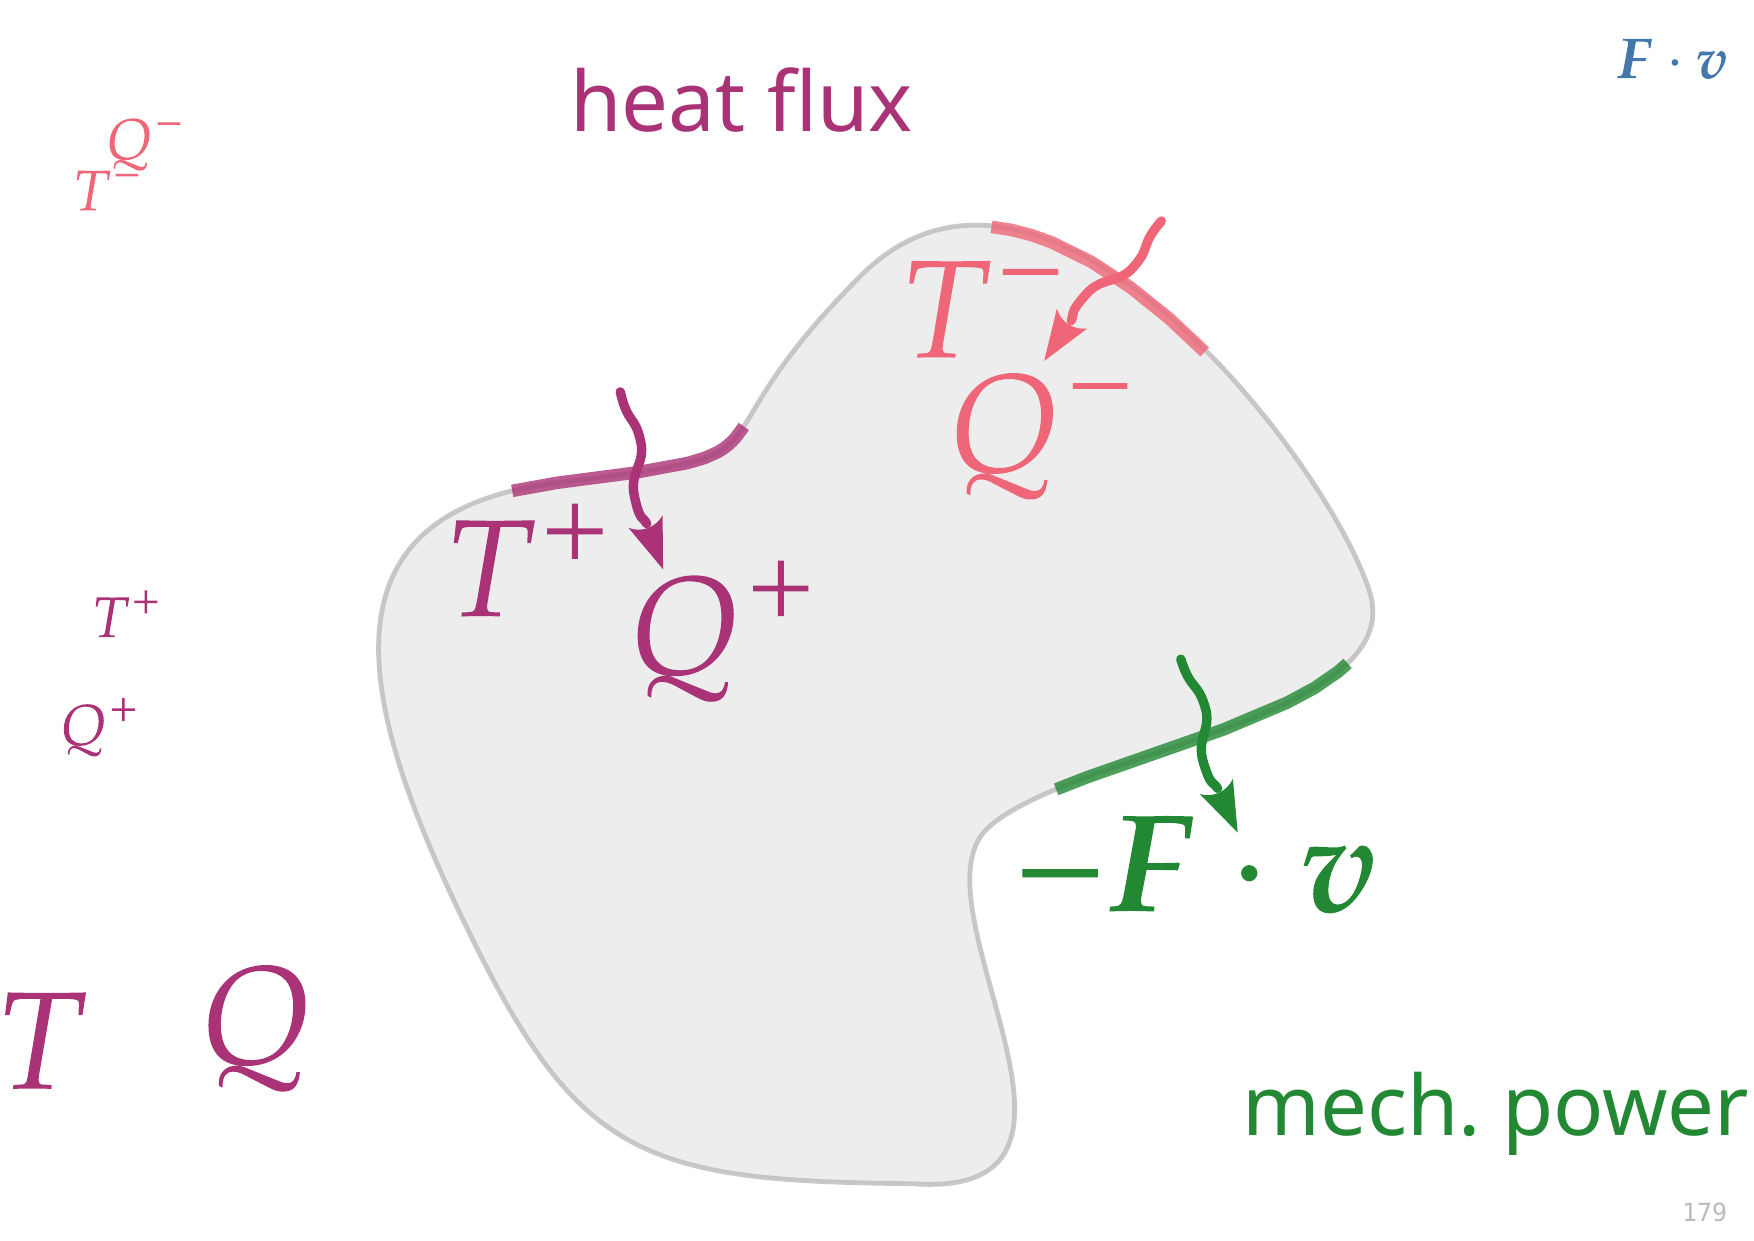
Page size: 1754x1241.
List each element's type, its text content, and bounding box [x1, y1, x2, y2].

text_box [63, 704, 104, 757]
text_box [1671, 59, 1679, 66]
text_box heat flux [555, 35, 908, 134]
text_box [5, 992, 87, 1089]
text_box mech. power [1227, 1038, 1736, 1137]
text_box [1109, 815, 1194, 912]
text_box [378, 225, 1373, 1185]
text_box [208, 965, 306, 1092]
text_box [1022, 869, 1098, 878]
text_box [1241, 865, 1258, 882]
text_box [1303, 845, 1373, 914]
text_box [1697, 50, 1726, 79]
text_box [134, 590, 158, 614]
text_box [115, 173, 139, 177]
text_box [95, 597, 130, 638]
text_box [76, 170, 111, 211]
text_box [111, 698, 135, 722]
text_box [1617, 38, 1652, 79]
text_box [109, 118, 150, 171]
